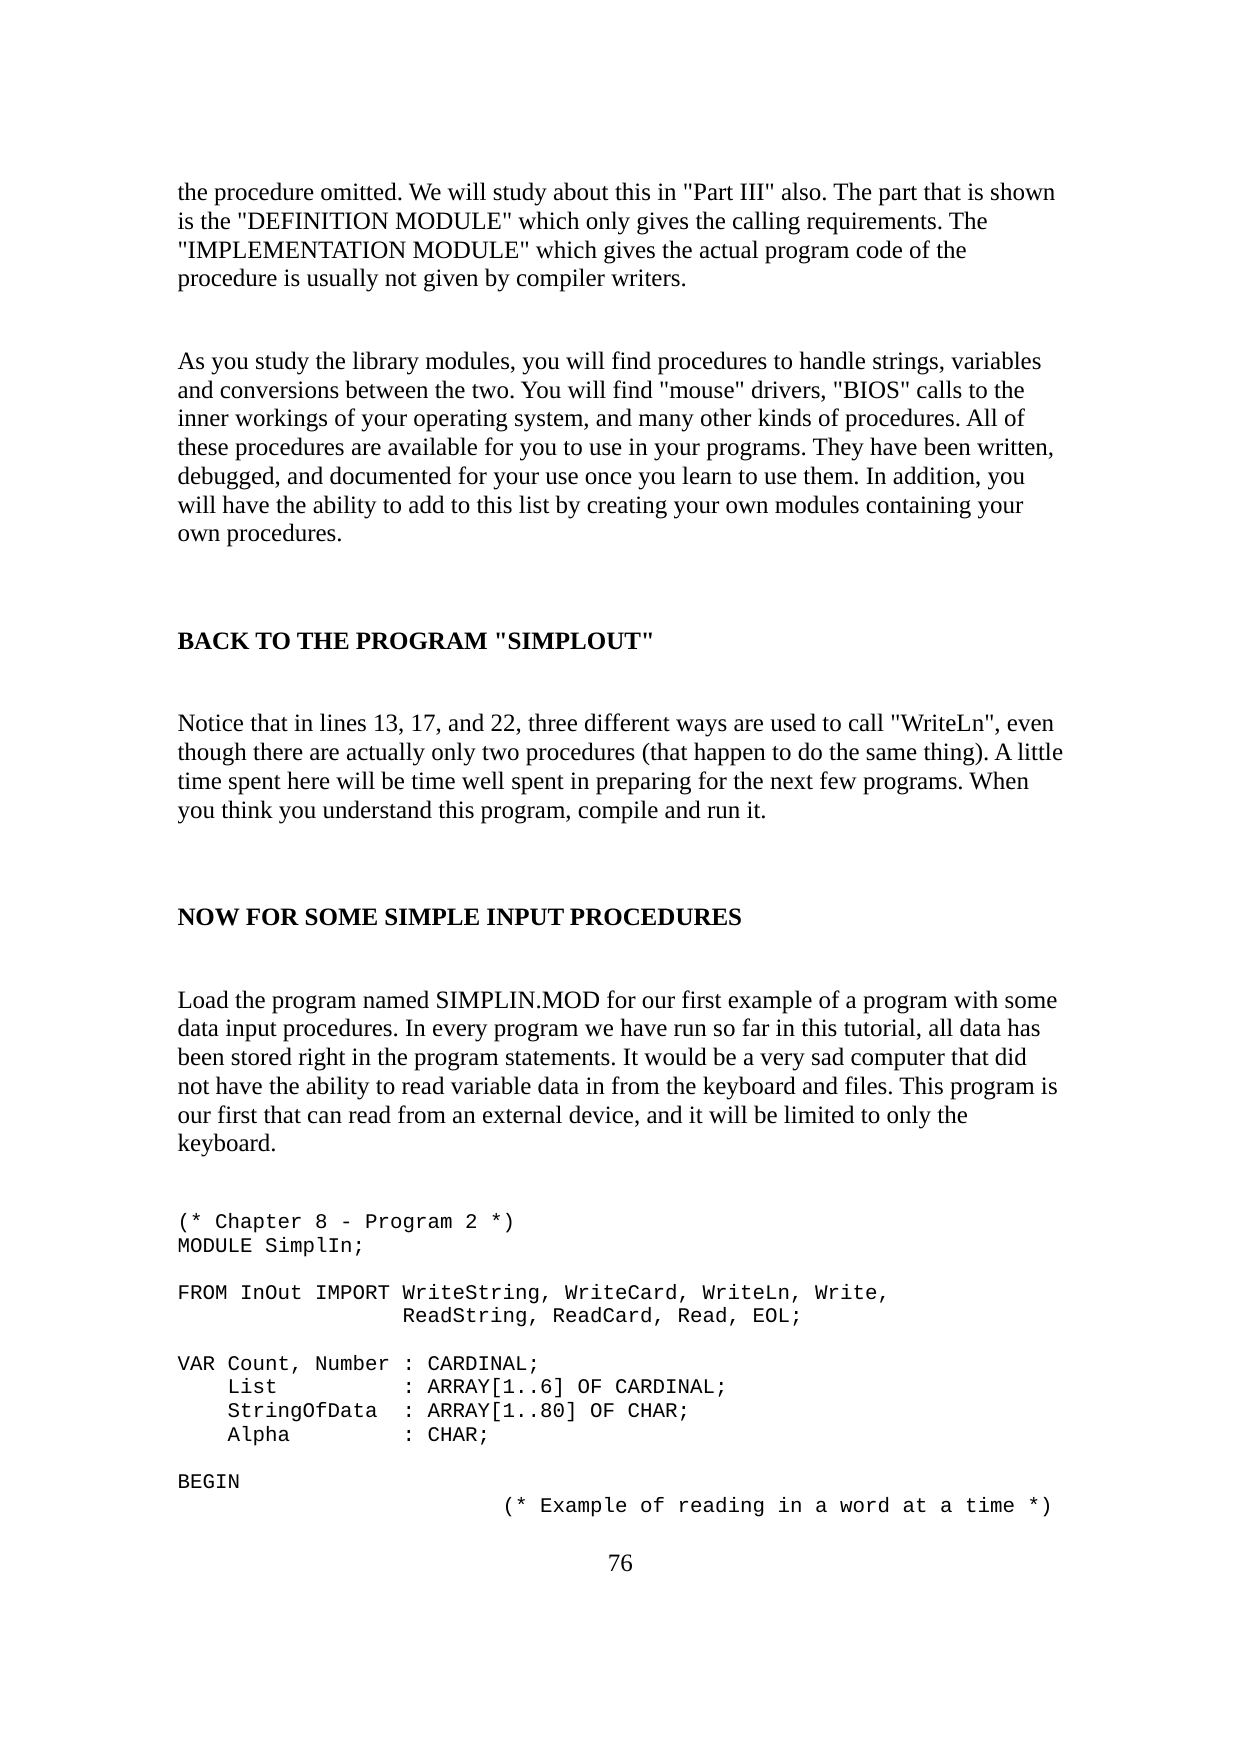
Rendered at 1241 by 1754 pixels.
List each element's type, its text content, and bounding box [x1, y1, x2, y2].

text BEGIN [177, 1471, 1063, 1495]
text Alpha : CHAR; [177, 1424, 1063, 1447]
text (* Chapter 8 - Program 2 *) [177, 1211, 1063, 1234]
text StringOfData : ARRAY[1..80] OF CHAR; [177, 1400, 1063, 1424]
subtitle NOW FOR SOME SIMPLE INPUT PROCEDURES [177, 902, 1063, 931]
text Load the program named SIMPLIN.MOD for our first example of a program with some data input procedures. In every program we have run so far in this tutorial, all data has been stored right in the program statements. It would be a very sad computer that did not have the ability to read variable data in from the keyboard and files. This program is our first that can read from an external device, and it will be limited to only the keyboard. [177, 985, 1063, 1157]
text (* Example of reading in a word at a time *) [177, 1495, 1063, 1518]
text As you study the library modules, you will find procedures to handle strings, variables and conversions between the two. You will find "mouse" drivers, "BIOS" calls to the inner workings of your operating system, and many other kinds of procedures. All of these procedures are available for you to use in your programs. They have been written, debugged, and documented for your use once you learn to use them. In addition, you will have the ability to add to this list by creating your own modules containing your own procedures. [177, 346, 1063, 547]
text MODULE SimplIn; [177, 1234, 1063, 1258]
text FROM InOut IMPORT WriteString, WriteCard, WriteLn, Write, [177, 1282, 1063, 1306]
text Notice that in lines 13, 17, and 22, three different ways are used to call "WriteLn", even though there are actually only two procedures (that happen to do the same thing). A little time spent here will be time well spent in preparing for the next few programs. When you think you understand this program, compile and run it. [177, 708, 1063, 823]
text List : ARRAY[1..6] OF CARDINAL; [177, 1376, 1063, 1400]
text ReadString, ReadCard, Read, EOL; [177, 1306, 1063, 1329]
text the procedure omitted. We will study about this in "Part III" also. The part that is shown is the "DEFINITION MODULE" which only gives the calling requirements. The "IMPLEMENTATION MODULE" which gives the actual program code of the procedure is usually not given by compiler writers. [177, 177, 1063, 292]
subtitle BACK TO THE PROGRAM "SIMPLOUT" [177, 626, 1063, 655]
text VAR Count, Number : CARDINAL; [177, 1353, 1063, 1376]
